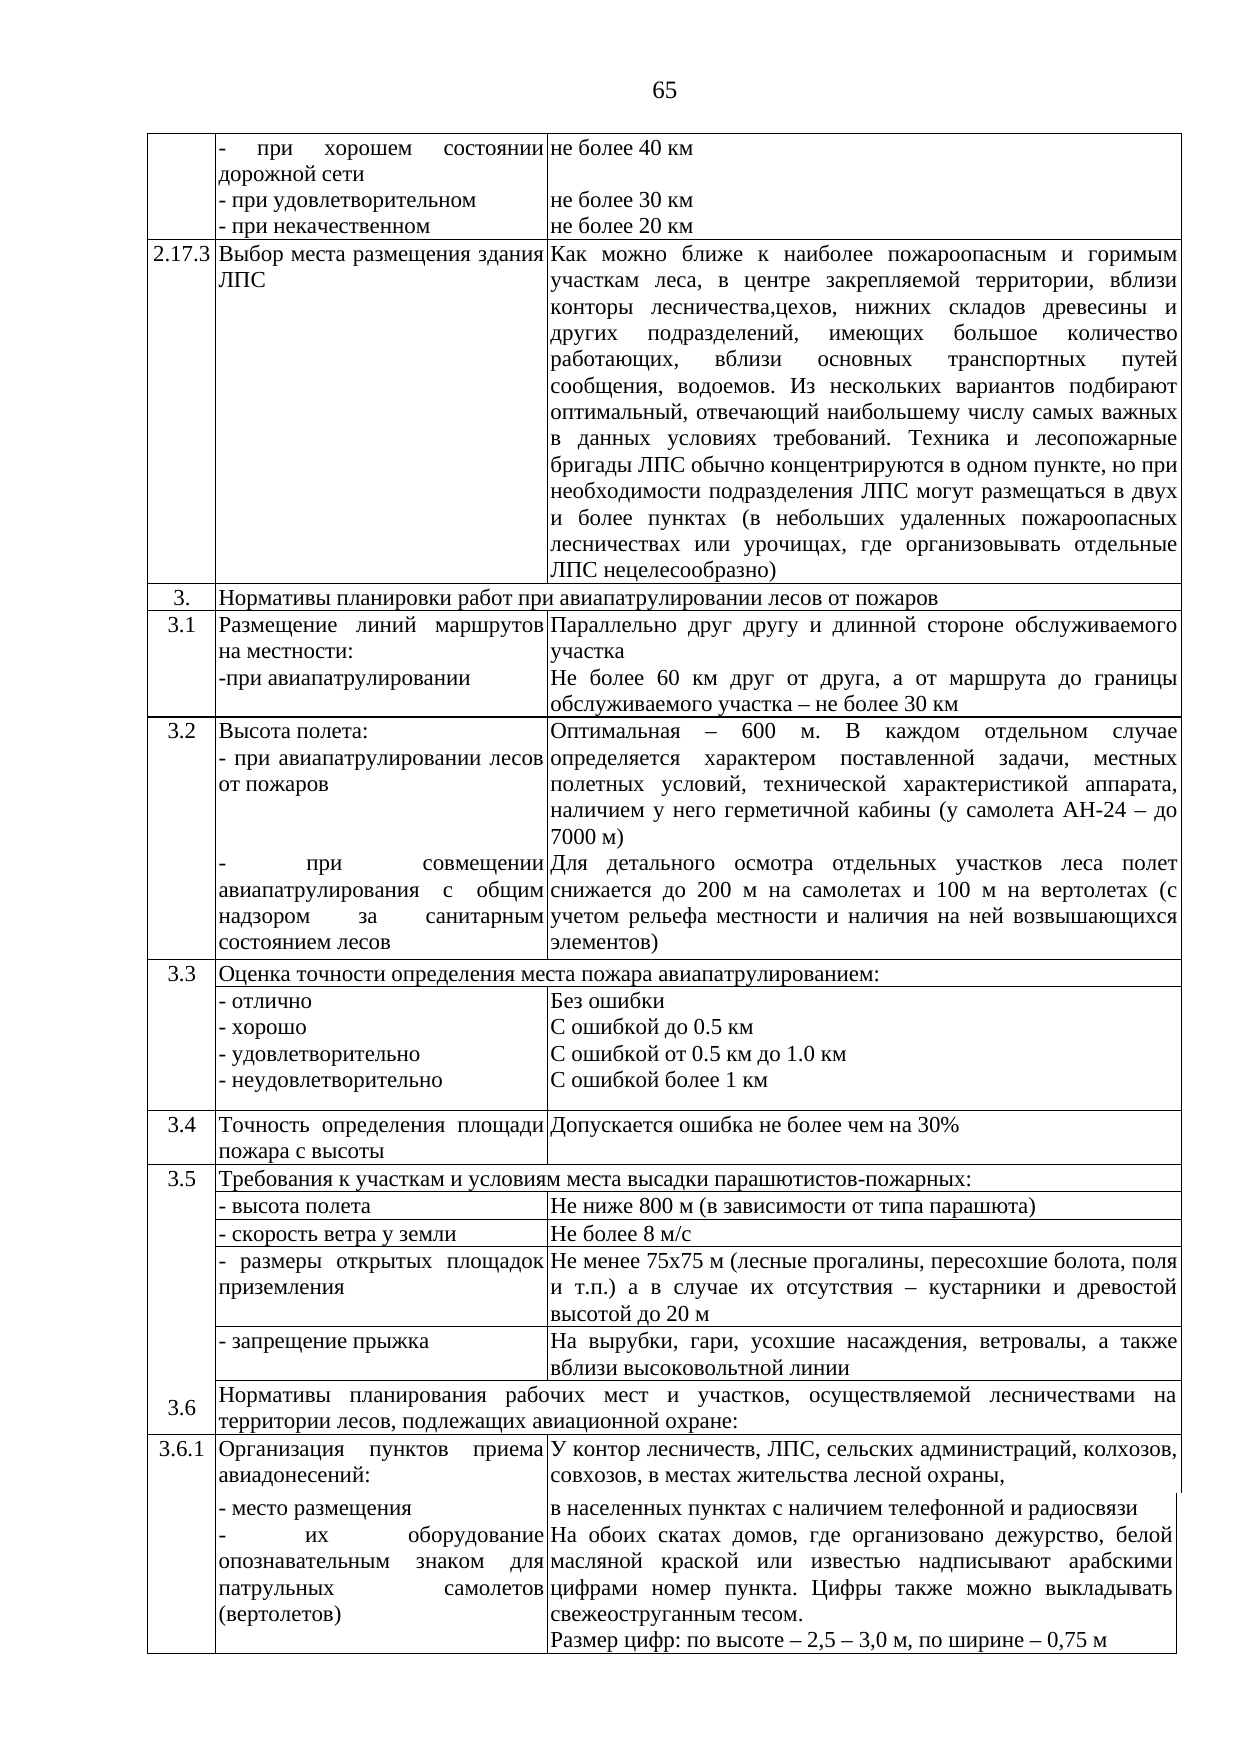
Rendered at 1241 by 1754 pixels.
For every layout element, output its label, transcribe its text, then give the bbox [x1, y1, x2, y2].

table_cell 3.1 [148, 611, 215, 716]
table_cell Не менее 75х75 м (лесные прогалины, пересохшие болота, поля и т.п.) а в случае их отсутствия – кустарники и древостой высотой до 20 м [548, 1247, 1181, 1326]
table_cell Нормативы планирования рабочих мест и участков, осуществляемой лесничествами на территории лесов, подлежащих авиационной охране: [216, 1381, 1181, 1434]
table_cell - их оборудование опознавательным знаком для патрульных самолетов (вертолетов) [216, 1520, 547, 1653]
table_cell 3.4 [148, 1111, 215, 1164]
table_cell Нормативы планировки работ при авиапатрулировании лесов от пожаров [216, 584, 1181, 610]
table_cell 3.5 [148, 1165, 215, 1380]
table_cell 3. [148, 584, 215, 610]
table_cell Оптимальная – 600 м. В каждом отдельном случае определяется характером поставленной задачи, местных полетных условий, технической характеристикой аппарата, наличием у него герметичной кабины (у самолета АН-24 – до 7000 м) Для детального осмотра отдельных участков леса полет снижается до 200 м на самолетах и 100 м на вертолетах (с учетом рельефа местности и наличия на ней возвышающихся элементов) [548, 718, 1181, 959]
table_cell Требования к участкам и условиям места высадки парашютистов-пожарных: [216, 1165, 1181, 1191]
table_cell 3.6 [148, 1380, 215, 1434]
table_cell Не ниже 800 м (в зависимости от типа парашюта) [548, 1192, 1181, 1219]
table_cell Допускается ошибка не более чем на 30% [548, 1111, 1181, 1164]
table_cell Параллельно друг другу и длинной стороне обслуживаемого участка Не более 60 км друг от друга, а от маршрута до границы обслуживаемого участка – не более 30 км [548, 611, 1181, 716]
table_cell 3.3 [148, 960, 215, 1110]
table_cell [1177, 1520, 1181, 1653]
table_cell [1177, 1493, 1181, 1520]
table_cell 3.6.1 [148, 1435, 215, 1653]
table_cell - при хорошем состоянии дорожной сети - при удовлетворительном - при некачественном [216, 134, 547, 239]
table_cell Точность определения площади пожара с высоты [216, 1111, 547, 1164]
table_cell - скорость ветра у земли [216, 1220, 547, 1246]
table_cell 2.17.3 [148, 240, 215, 583]
table_cell - высота полета [216, 1192, 547, 1219]
table_cell Оценка точности определения места пожара авиапатрулированием: [216, 960, 1181, 986]
table_cell в населенных пунктах с наличием телефонной и радиосвязи [548, 1493, 1176, 1520]
table_cell - размеры открытых площадок приземления [216, 1247, 547, 1326]
table_cell Без ошибки С ошибкой до 0.5 км С ошибкой от 0.5 км до 1.0 км С ошибкой более 1 км [548, 987, 1181, 1110]
table_cell Организация пунктов приема авиадонесений: [216, 1435, 547, 1493]
table_cell На вырубки, гари, усохшие насаждения, ветровалы, а также вблизи высоковольтной линии [548, 1327, 1181, 1380]
table_cell Выбор места размещения здания ЛПС [216, 240, 547, 583]
table_cell [148, 134, 215, 239]
table_cell - место размещения [216, 1493, 547, 1520]
table_cell У контор лесничеств, ЛПС, сельских администраций, колхозов, совхозов, в местах жительства лесной охраны, [548, 1435, 1181, 1493]
table_cell На обоих скатах домов, где организовано дежурство, белой масляной краской или известью надписывают арабскими цифрами номер пункта. Цифры также можно выкладывать свежеоструганным тесом. Размер цифр: по высоте – 2,5 – 3,0 м, по ширине – 0,75 м [548, 1520, 1176, 1653]
table_cell Высота полета: - при авиапатрулировании лесов от пожаров - при совмещении авиапатрулирования с общим надзором за санитарным состоянием лесов [216, 718, 547, 959]
table_cell не более 40 км не более 30 км не более 20 км [548, 134, 1181, 239]
table_cell Как можно ближе к наиболее пожароопасным и горимым участкам леса, в центре закрепляемой территории, вблизи конторы лесничества,цехов, нижних складов древесины и других подразделений, имеющих большое количество работающих, вблизи основных транспортных путей сообщения, водоемов. Из нескольких вариантов подбирают оптимальный, отвечающий наибольшему числу самых важных в данных условиях требований. Техника и лесопожарные бригады ЛПС обычно концентрируются в одном пункте, но при необходимости подразделения ЛПС могут размещаться в двух и более пунктах (в небольших удаленных пожароопасных лесничествах или урочищах, где организовывать отдельные ЛПС нецелесообразно) [548, 240, 1181, 583]
table_cell - отлично - хорошо - удовлетворительно - неудовлетворительно [216, 987, 547, 1110]
table_cell Не более 8 м/с [548, 1220, 1181, 1246]
table_cell Размещение линий маршрутов на местности: -при авиапатрулировании [216, 611, 547, 716]
table_cell - запрещение прыжка [216, 1327, 547, 1380]
table_cell 3.2 [148, 718, 215, 959]
